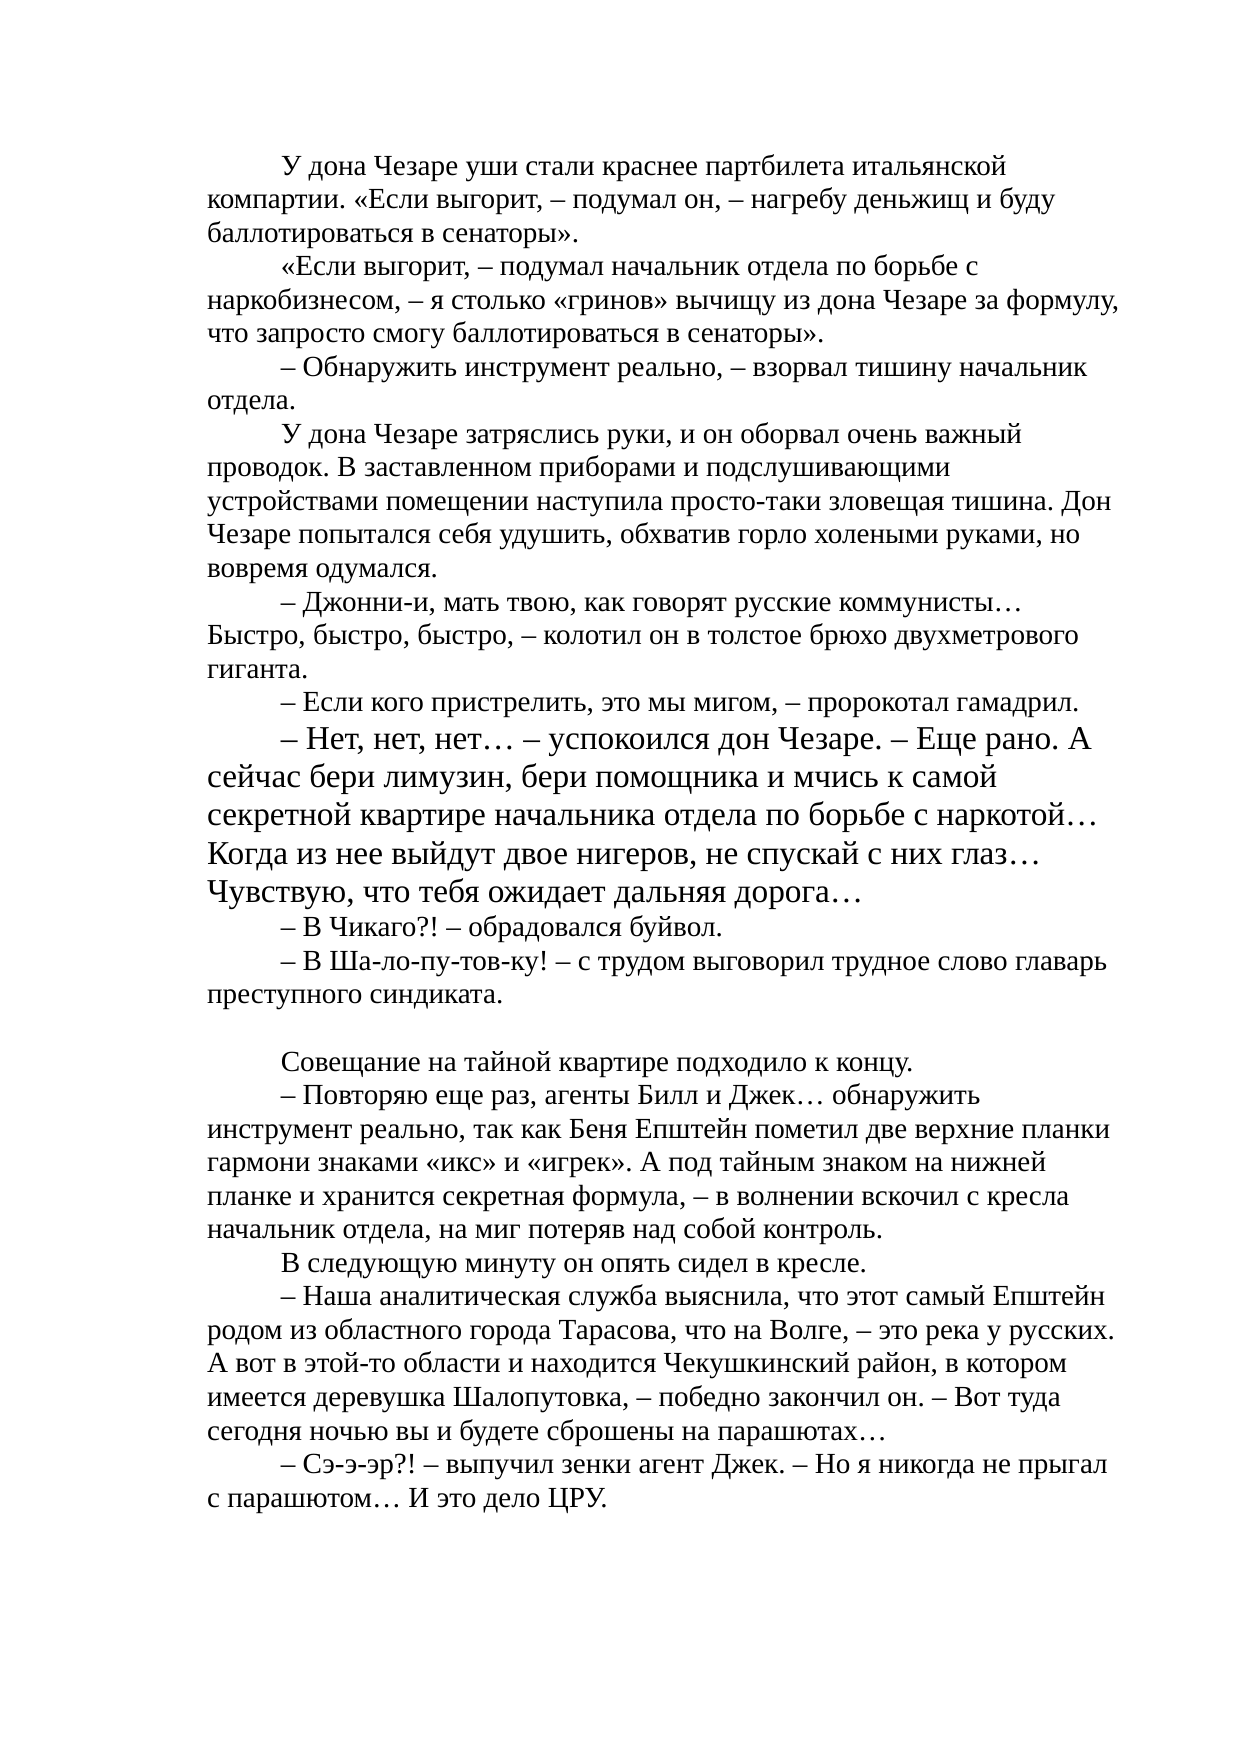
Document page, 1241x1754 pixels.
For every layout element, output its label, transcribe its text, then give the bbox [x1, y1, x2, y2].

text – Если кого пристрелить, это мы мигом, – пророкотал гамадрил. [207, 684, 1122, 718]
text – В Чикаго?! – обрадовался буйвол. [207, 909, 1122, 943]
text У дона Чезаре затряслись руки, и он оборвал очень важный проводок. В заставленном приборами и подслушивающими устройствами помещении наступила просто-таки зловещая тишина. Дон Чезаре попытался себя удушить, обхватив горло холеными руками, но вовремя одумался. [207, 416, 1122, 584]
text – В Ша-ло-пу-тов-ку! – с трудом выговорил трудное слово главарь преступного синдиката. [207, 943, 1122, 1010]
text – Сэ-э-эр?! – выпучил зенки агент Джек. – Но я никогда не прыгал с парашютом… И это дело ЦРУ. [207, 1446, 1122, 1513]
text «Если выгорит, – подумал начальник отдела по борьбе с наркобизнесом, – я столько «гринов» вычищу из дона Чезаре за формулу, что запросто смогу баллотироваться в сенаторы». [207, 248, 1122, 349]
text В следующую минуту он опять сидел в кресле. [207, 1245, 1122, 1278]
text Совещание на тайной квартире подходило к концу. [207, 1044, 1122, 1077]
text – Обнаружить инструмент реально, – взорвал тишину начальник отдела. [207, 349, 1122, 416]
text – Джонни-и, мать твою, как говорят русские коммунисты… Быстро, быстро, быстро, – колотил он в толстое брюхо двухметрового гиганта. [207, 584, 1122, 684]
text – Наша аналитическая служба выяснила, что этот самый Епштейн родом из областного города Тарасова, что на Волге, – это река у русских. А вот в этой-то области и находится Чекушкинский район, в котором имеется деревушка Шалопутовка, – победно закончил он. – Вот туда сегодня ночью вы и будете сброшены на парашютах… [207, 1278, 1122, 1446]
text – Повторяю еще раз, агенты Билл и Джек… обнаружить инструмент реально, так как Беня Епштейн пометил две верхние планки гармони знаками «икс» и «игрек». А под тайным знаком на нижней планке и хранится секретная формула, – в волнении вскочил с кресла начальник отдела, на миг потеряв над собой контроль. [207, 1077, 1122, 1245]
text – Нет, нет, нет… – успокоился дон Чезаре. – Еще рано. А сейчас бери лимузин, бери помощника и мчись к самой секретной квартире начальника отдела по борьбе с наркотой… Когда из нее выйдут двое нигеров, не спускай с них глаз…Чувствую, что тебя ожидает дальняя дорога… [207, 718, 1122, 909]
text У дона Чезаре уши стали краснее партбилета итальянской компартии. «Если выгорит, – подумал он, – нагребу деньжищ и буду баллотироваться в сенаторы». [207, 148, 1122, 248]
